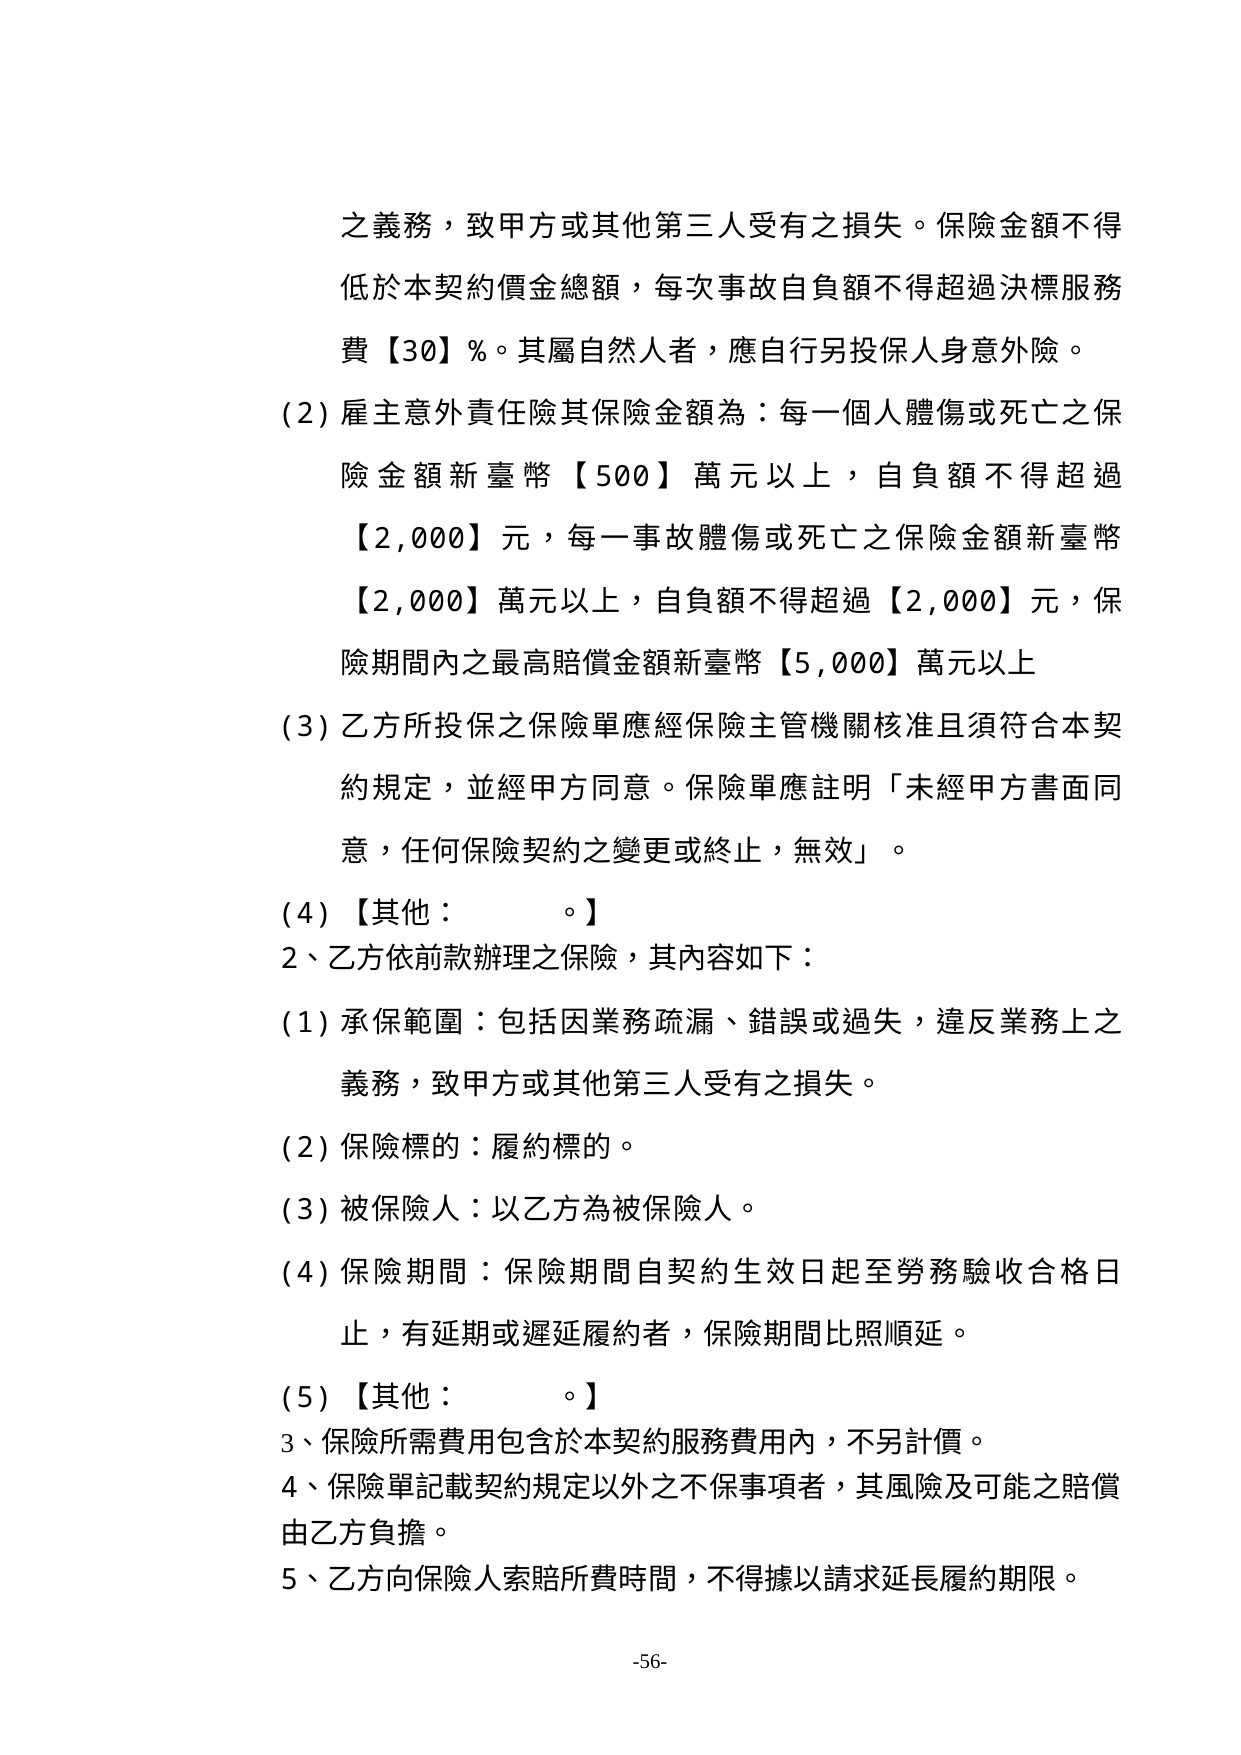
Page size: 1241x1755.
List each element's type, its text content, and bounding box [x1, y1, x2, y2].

list 之義務，致甲方或其他第三人受有之損失。保險金額不得低於本契約價金總額，每次事故自負額不得超過決標服務費【30】%。其屬自然人者，應自行另投保人身意外險。 [278, 182, 1122, 369]
list 承保範圍：包括因業務疏漏、錯誤或過失，違反業務上之義務，致甲方或其他第三人受有之損失。 [278, 978, 1122, 1103]
list 乙方依前款辦理之保險，其內容如下： [280, 932, 1122, 978]
list 被保險人：以乙方為被保險人。 [278, 1165, 1122, 1228]
list 保險單記載契約規定以外之不保事項者，其風險及可能之賠償由乙方負擔。 [280, 1461, 1122, 1553]
list 乙方向保險人索賠所費時間，不得據以請求延長履約期限。 [280, 1553, 1122, 1599]
list 【其他： 。】 [278, 1353, 1122, 1415]
list 雇主意外責任險其保險金額為：每一個人體傷或死亡之保險金額新臺幣【500】萬元以上，自負額不得超過【2,000】元，每一事故體傷或死亡之保險金額新臺幣【2,000】萬元以上，自負額不得超過【2,000】元，保險期間內之最高賠償金額新臺幣【5,000】萬元以上 [278, 369, 1122, 682]
list 保險所需費用包含於本契約服務費用內，不另計價。 [280, 1415, 1122, 1461]
list 保險標的：履約標的。 [278, 1103, 1122, 1165]
list 保險期間：保險期間自契約生效日起至勞務驗收合格日止，有延期或遲延履約者，保險期間比照順延。 [278, 1228, 1122, 1353]
list 乙方所投保之保險單應經保險主管機關核准且須符合本契約規定，並經甲方同意。保險單應註明「未經甲方書面同意，任何保險契約之變更或終止，無效」。 [278, 682, 1122, 869]
list 【其他： 。】 [278, 869, 1122, 932]
